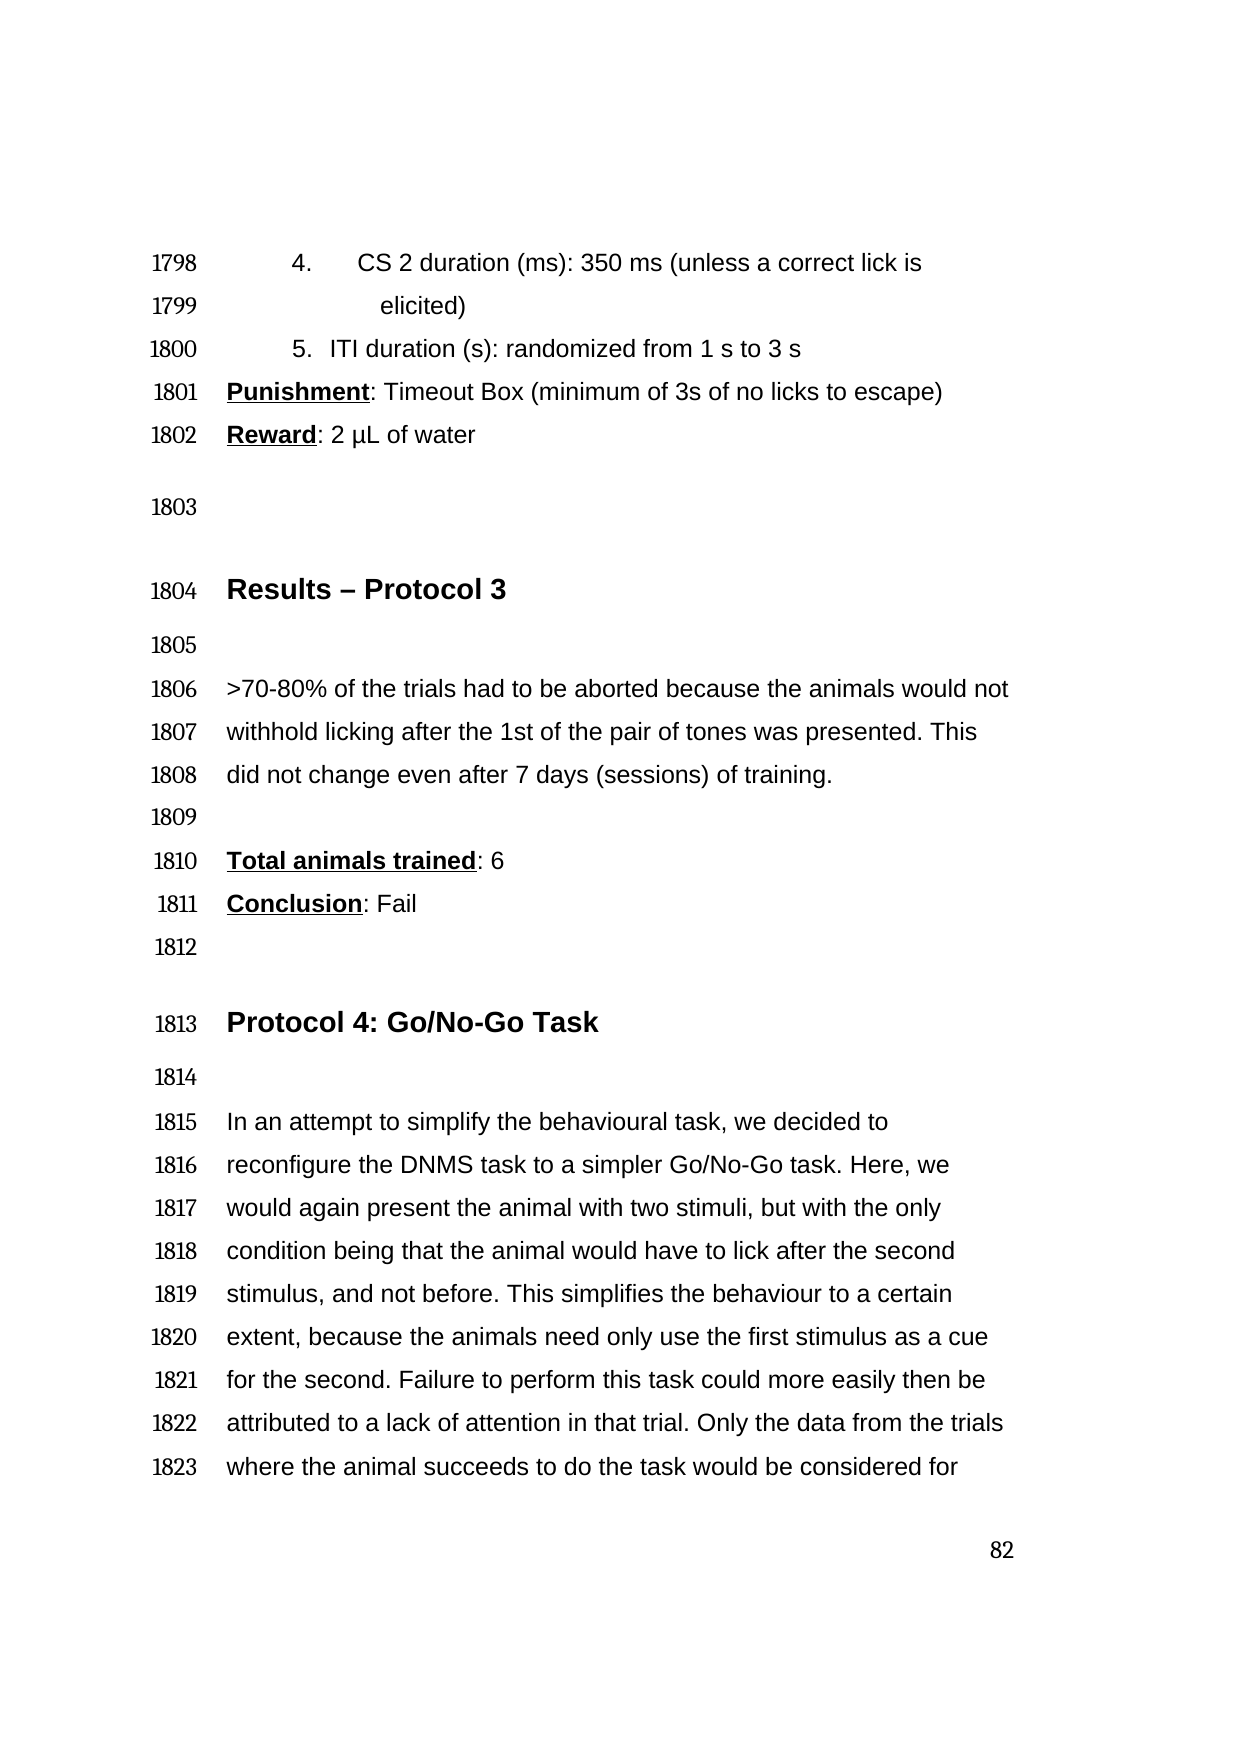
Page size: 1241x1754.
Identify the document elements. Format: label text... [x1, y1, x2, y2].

text >70-80% of the trials had to be aborted because the animals would not withhold licking after the 1st of the pair of tones was presented. This did not change even after 7 days (sessions) of training. [226, 674, 1014, 789]
text Reward: 2 µL of water [226, 420, 1014, 449]
text Conclusion: Fail [226, 889, 1014, 918]
list CS 2 duration (ms): 350 ms (unless a correct lick is elicited) [291, 248, 1014, 319]
text Punishment: Timeout Box (minimum of 3s of no licks to escape) [226, 377, 1014, 406]
subtitle Results – Protocol 3 [226, 572, 1014, 605]
text Total animals trained: 6 [226, 846, 1014, 875]
subtitle Protocol 4: Go/No-Go Task [226, 1005, 1014, 1038]
list ITI duration (s): randomized from 1 s to 3 s [292, 334, 1014, 363]
text In an attempt to simplify the behavioural task, we decided to reconfigure the DNMS task to a simpler Go/No-Go task. Here, we would again present the animal with two stimuli, but with the only condition being that the animal would have to lick after the second stimulus, and not before. This simplifies the behaviour to a certain extent, because the animals need only use the first stimulus as a cue for the second. Failure to perform this task could more easily then be attributed to a lack of attention in that trial. Only the data from the trials where the animal succeeds to do the task would be considered for [226, 1106, 1014, 1480]
